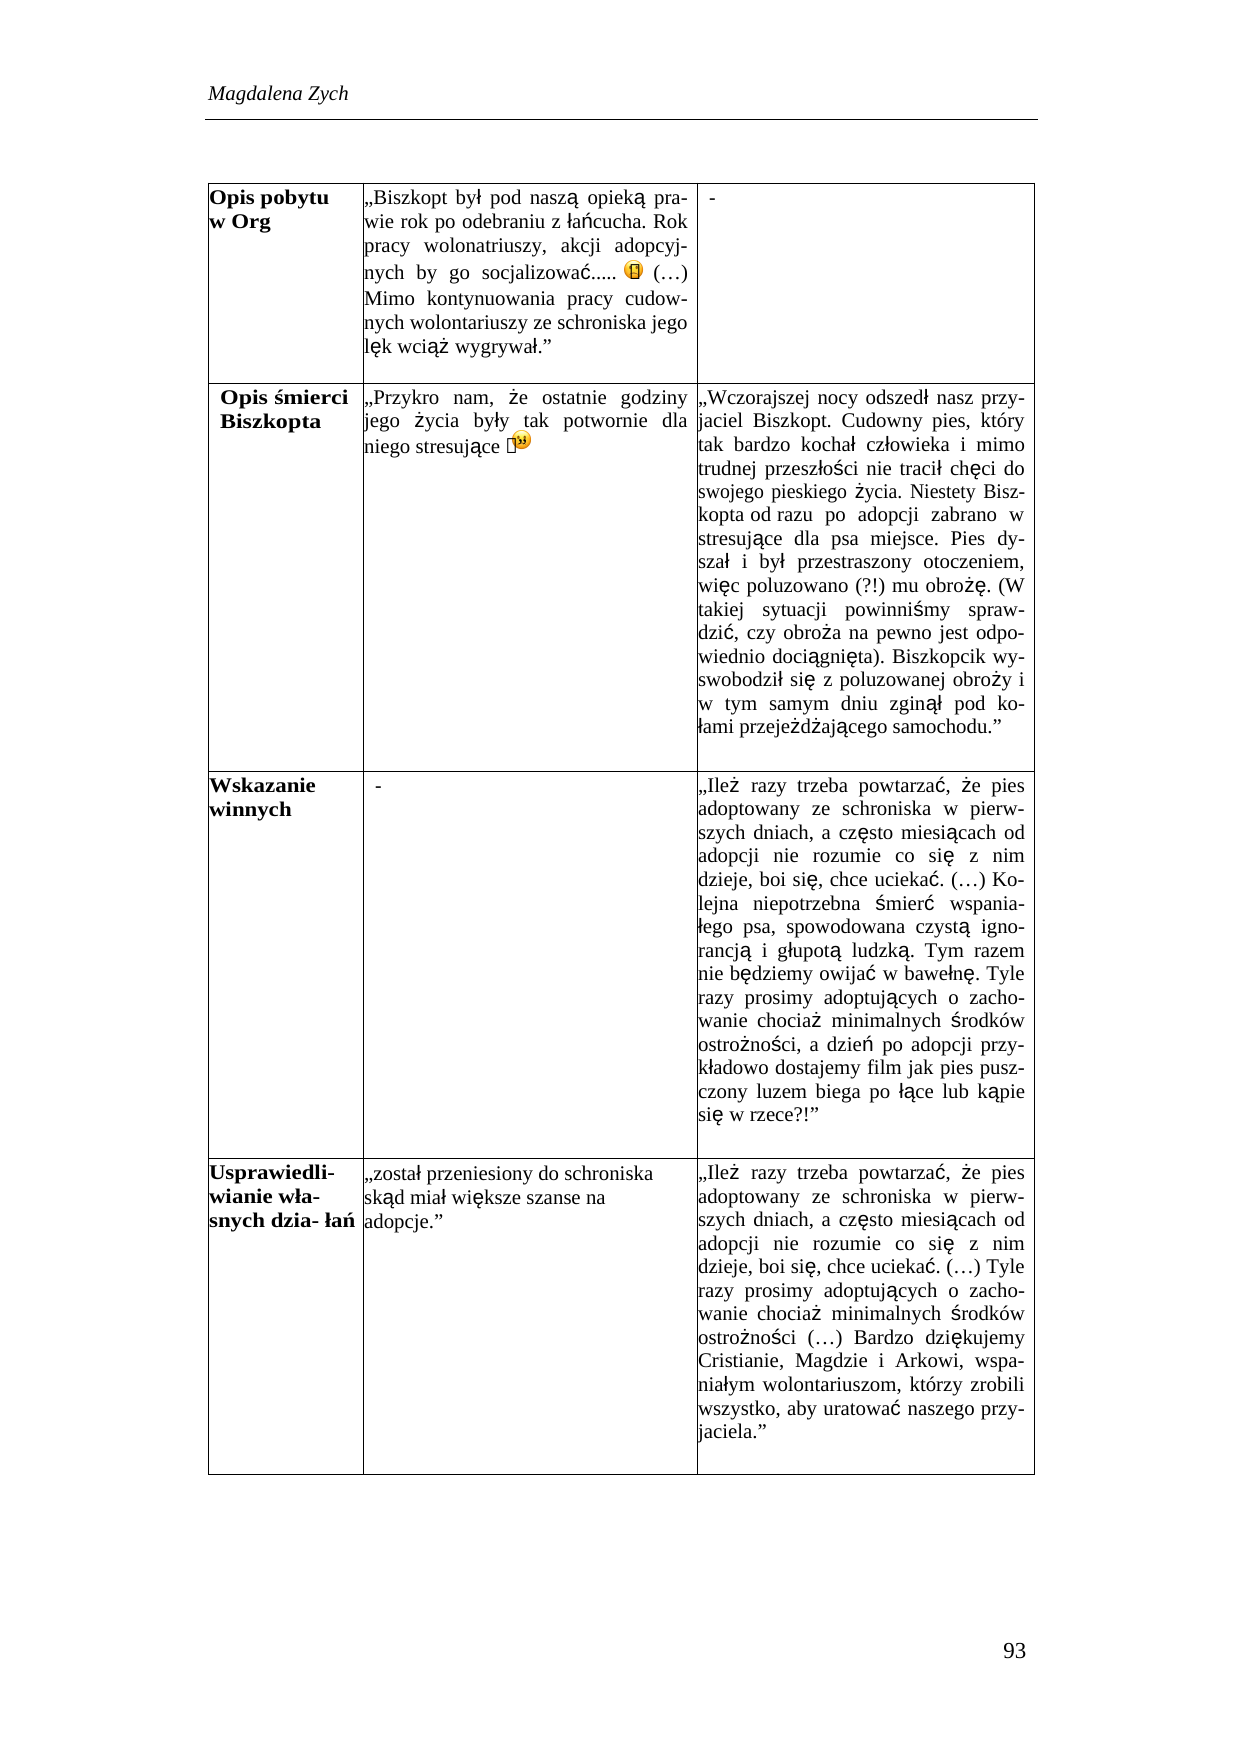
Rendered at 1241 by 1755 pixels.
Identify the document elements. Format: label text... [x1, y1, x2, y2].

table_header - [698, 184, 1034, 383]
table_cell Wskazanie winnych [209, 772, 363, 1158]
table_cell Usprawiedli- wianie wła- snych dzia- łań [209, 1159, 363, 1474]
table_cell - [364, 772, 697, 1158]
table_cell Opis śmierci Biszkopta [209, 384, 363, 771]
table_cell „Ileż razy trzeba powtarzać, że pies adoptowany ze schroniska w pierw- szych dniach, a często miesiącach od adopcji nie rozumie co się z nim dzieje, boi się, chce uciekać. (…) Tyle razy prosimy adoptujących o zacho- wanie chociaż minimalnych środków ostrożności (…) Bardzo dziękujemy Cristianie, Magdzie i Arkowi, wspa- niałym wolontariuszom, którzy zrobili wszystko, aby uratować naszego przy- jaciela.” [698, 1159, 1034, 1474]
text Magdalena Zych [208, 81, 1241, 105]
table_cell „został przeniesiony do schroniska skąd miał większe szanse na adopcje.” [364, 1159, 697, 1474]
table_cell „Przykro nam, że ostatnie godziny jego życia były tak potwornie dla niego stresujące 🙁” [364, 384, 697, 771]
table_header Opis pobytu w Org [209, 184, 363, 383]
table_cell „Wczorajszej nocy odszedł nasz przy- jaciel Biszkopt. Cudowny pies, który tak bardzo kochał człowieka i mimo trudnej przeszłości nie tracił chęci do swojego pieskiego życia. Niestety Bisz- kopta od razu po adopcji zabrano w stresujące dla psa miejsce. Pies dy- szał i był przestraszony otoczeniem, więc poluzowano (?!) mu obrożę. (W takiej sytuacji powinniśmy spraw- dzić, czy obroża na pewno jest odpo- wiednio dociągnięta). Biszkopcik wy- swobodził się z poluzowanej obroży i w tym samym dniu zginął pod ko- łami przejeżdżającego samochodu.” [698, 384, 1034, 771]
table_header „Biszkopt był pod naszą opieką pra- wie rok po odebraniu z łańcucha. Rok pracy wolonatriuszy, akcji adopcyj- nych by go socjalizować..... 🙁 (…) Mimo kontynuowania pracy cudow- nych wolontariuszy ze schroniska jego lęk wciąż wygrywał.” [364, 184, 697, 383]
table_cell „Ileż razy trzeba powtarzać, że pies adoptowany ze schroniska w pierw- szych dniach, a często miesiącach od adopcji nie rozumie co się z nim dzieje, boi się, chce uciekać. (…) Ko- lejna niepotrzebna śmierć wspania- łego psa, spowodowana czystą igno- rancją i głupotą ludzką. Tym razem nie będziemy owijać w bawełnę. Tyle razy prosimy adoptujących o zacho- wanie chociaż minimalnych środków ostrożności, a dzień po adopcji przy- kładowo dostajemy film jak pies pusz- czony luzem biega po łące lub kąpie się w rzece?!” [698, 772, 1034, 1158]
